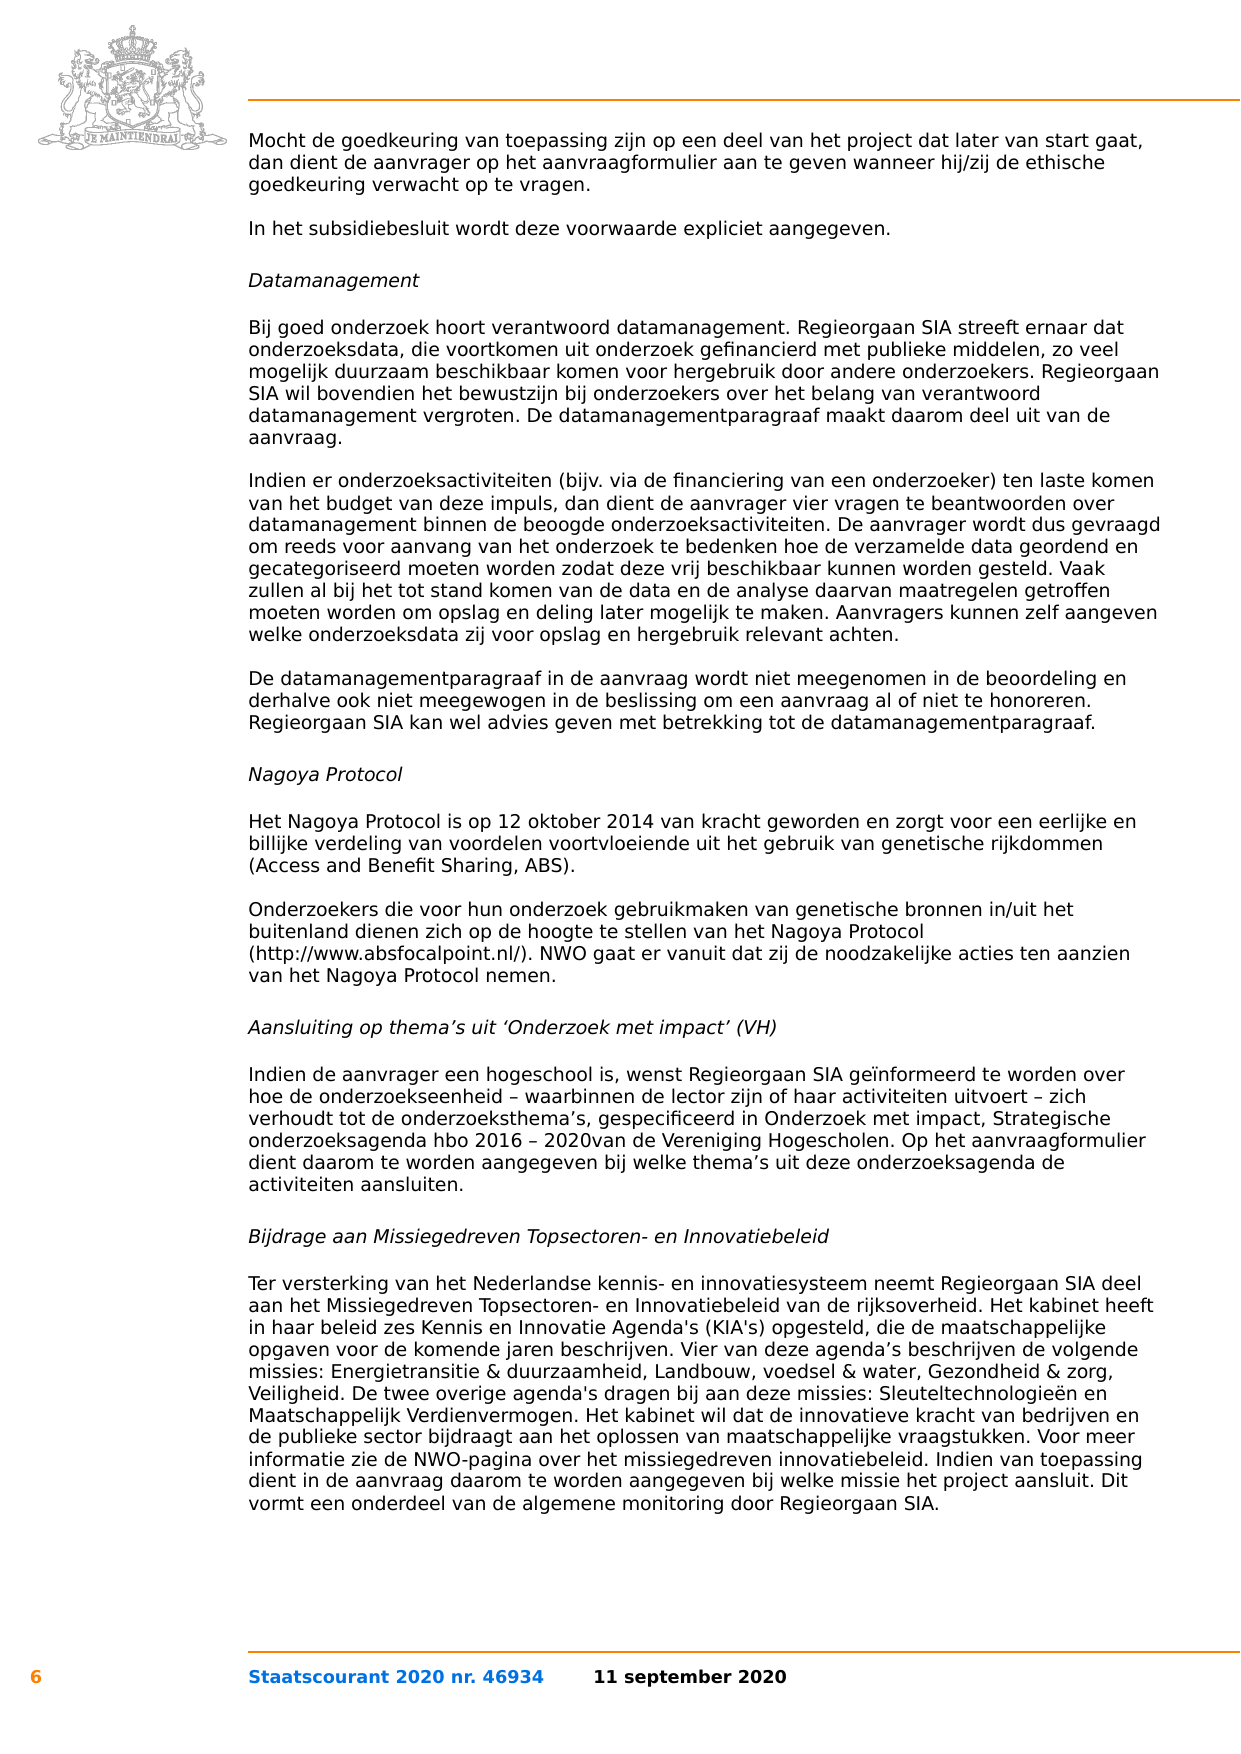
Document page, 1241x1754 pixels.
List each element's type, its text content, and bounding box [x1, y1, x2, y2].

text Indien de aanvrager een hogeschool is, wenst Regieorgaan SIA geïnformeerd te worden over hoe de onderzoekseenheid – waarbinnen de lector zijn of haar activiteiten uitvoert – zich verhoudt tot de onderzoeksthema’s, gespecificeerd in Onderzoek met impact, Strategische onderzoeksagenda hbo 2016 – 2020van de Vereniging Hogescholen. Op het aanvraagformulier dient daarom te worden aangegeven bij welke thema’s uit deze onderzoeksagenda de activiteiten aansluiten. [248, 1064, 1163, 1196]
text In het subsidiebesluit wordt deze voorwaarde expliciet aangegeven. [248, 218, 1163, 240]
subtitle Aansluiting op thema’s uit ‘Onderzoek met impact’ (VH) [248, 1017, 1163, 1039]
text Ter versterking van het Nederlandse kennis- en innovatiesysteem neemt Regieorgaan SIA deel aan het Missiegedreven Topsectoren- en Innovatiebeleid van de rijksoverheid. Het kabinet heeft in haar beleid zes Kennis en Innovatie Agenda's (KIA's) opgesteld, die de maatschappelijke opgaven voor de komende jaren beschrijven. Vier van deze agenda’s beschrijven de volgende missies: Energietransitie & duurzaamheid, Landbouw, voedsel & water, Gezondheid & zorg, Veiligheid. De twee overige agenda's dragen bij aan deze missies: Sleuteltechnologieën en Maatschappelijk Verdienvermogen. Het kabinet wil dat de innovatieve kracht van bedrijven en de publieke sector bijdraagt aan het oplossen van maatschappelijke vraagstukken. Voor meer informatie zie de NWO-pagina over het missiegedreven innovatiebeleid. Indien van toepassing dient in de aanvraag daarom te worden aangegeven bij welke missie het project aansluit. Dit vormt een onderdeel van de algemene monitoring door Regieorgaan SIA. [248, 1273, 1163, 1514]
subtitle Nagoya Protocol [248, 764, 1163, 786]
text Onderzoekers die voor hun onderzoek gebruikmaken van genetische bronnen in/uit het buitenland dienen zich op de hoogte te stellen van het Nagoya Protocol (http://www.absfocalpoint.nl/). NWO gaat er vanuit dat zij de noodzakelijke acties ten aanzien van het Nagoya Protocol nemen. [248, 899, 1163, 987]
text De datamanagementparagraaf in de aanvraag wordt niet meegenomen in de beoordeling en derhalve ook niet meegewogen in de beslissing om een aanvraag al of niet te honoreren. Regieorgaan SIA kan wel advies geven met betrekking tot de datamanagementparagraaf. [248, 668, 1163, 734]
picture [38, 25, 227, 150]
text Indien er onderzoeksactiviteiten (bijv. via de financiering van een onderzoeker) ten laste komen van het budget van deze impuls, dan dient de aanvrager vier vragen te beantwoorden over datamanagement binnen de beoogde onderzoeksactiviteiten. De aanvrager wordt dus gevraagd om reeds voor aanvang van het onderzoek te bedenken hoe de verzamelde data geordend en gecategoriseerd moeten worden zodat deze vrij beschikbaar kunnen worden gesteld. Vaak zullen al bij het tot stand komen van de data en de analyse daarvan maatregelen getroffen moeten worden om opslag en deling later mogelijk te maken. Aanvragers kunnen zelf aangeven welke onderzoeksdata zij voor opslag en hergebruik relevant achten. [248, 470, 1163, 646]
text Mocht de goedkeuring van toepassing zijn op een deel van het project dat later van start gaat, dan dient de aanvrager op het aanvraagformulier aan te geven wanneer hij/zij de ethische goedkeuring verwacht op te vragen. [248, 130, 1163, 196]
text Het Nagoya Protocol is op 12 oktober 2014 van kracht geworden en zorgt voor een eerlijke en billijke verdeling van voordelen voortvloeiende uit het gebruik van genetische rijkdommen (Access and Benefit Sharing, ABS). [248, 811, 1163, 877]
text Bij goed onderzoek hoort verantwoord datamanagement. Regieorgaan SIA streeft ernaar dat onderzoeksdata, die voortkomen uit onderzoek gefinancierd met publieke middelen, zo veel mogelijk duurzaam beschikbaar komen voor hergebruik door andere onderzoekers. Regieorgaan SIA wil bovendien het bewustzijn bij onderzoekers over het belang van verantwoord datamanagement vergroten. De datamanagementparagraaf maakt daarom deel uit van de aanvraag. [248, 317, 1163, 448]
subtitle Datamanagement [248, 270, 1163, 292]
subtitle Bijdrage aan Missiegedreven Topsectoren- en Innovatiebeleid [248, 1226, 1163, 1248]
